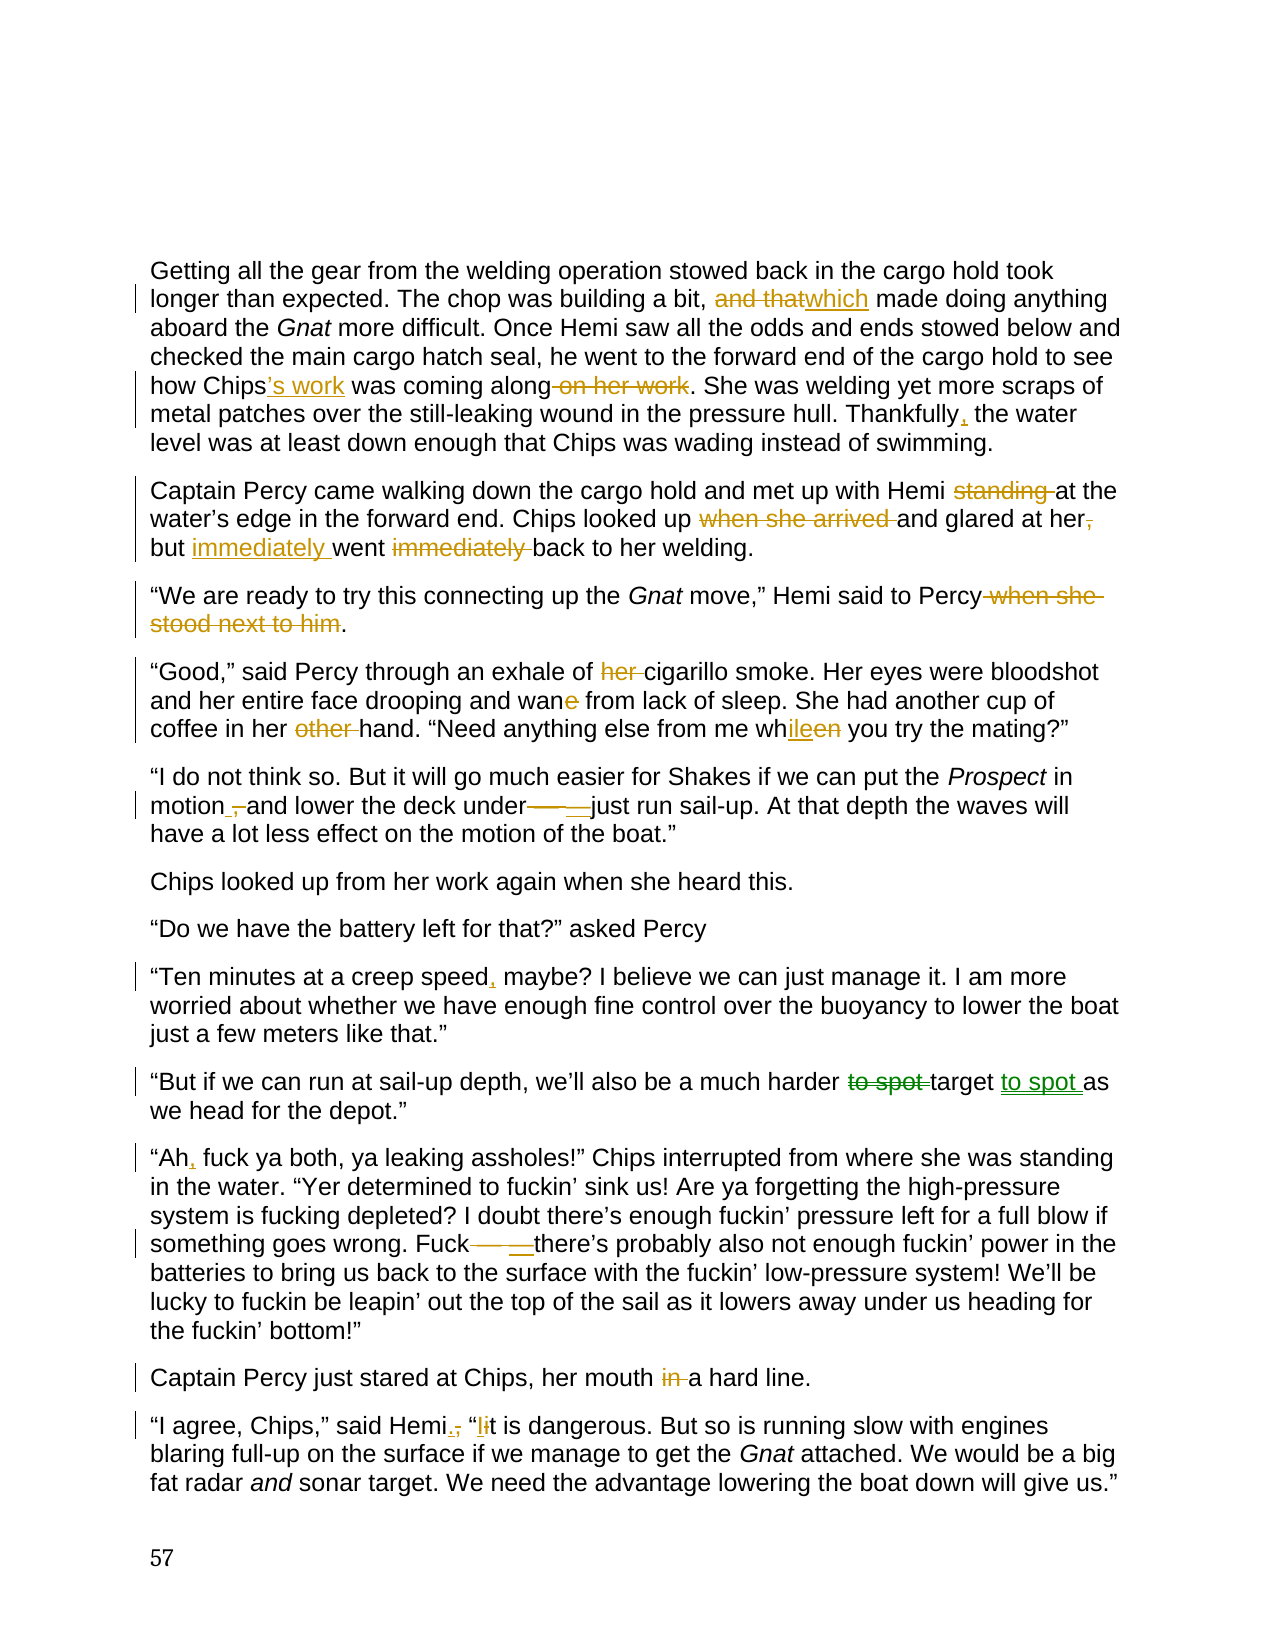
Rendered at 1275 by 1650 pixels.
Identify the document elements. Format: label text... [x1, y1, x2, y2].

text Captain Percy came walking down the cargo hold and met up with Hemi at the water’s edge in the forward end. Chips looked up and glared at her but immediately went back to her welding. [150, 476, 1125, 562]
text Getting all the gear from the welding operation stowed back in the cargo hold took longer than expected. The chop was building a bit, which made doing anything aboard the Gnat more difficult. Once Hemi saw all the odds and ends stowed below and checked the main cargo hatch seal, he went to the forward end of the cargo hold to see how Chips’s work was coming along. She was welding yet more scraps of metal patches over the still-leaking wound in the pressure hull. Thankfully, the water level was at least down enough that Chips was wading instead of swimming. [150, 256, 1125, 457]
text “Ah, fuck ya both, ya leaking assholes!” Chips interrupted from where she was standing in the water. “Yer determined to fuckin’ sink us! Are ya forgetting the high-pressure system is fucking depleted? I doubt there’s enough fuckin’ pressure left for a full blow if something goes wrong. Fuck—there’s probably also not enough fuckin’ power in the batteries to bring us back to the surface with the fuckin’ low-pressure system! We’ll be lucky to fuckin be leapin’ out the top of the sail as it lowers away under us heading for the fuckin’ bottom!” [150, 1143, 1125, 1344]
text “Ten minutes at a creep speed, maybe? I believe we can just manage it. I am more worried about whether we have enough fine control over the buoyancy to lower the boat just a few meters like that.” [150, 962, 1125, 1048]
text “We are ready to try this connecting up the Gnat move,” Hemi said to Percy. [150, 581, 1125, 638]
text “I agree, Chips,” said Hemi. “It is dangerous. But so is running slow with engines blaring full-up on the surface if we manage to get the Gnat attached. We would be a big fat radar and sonar target. We need the advantage lowering the boat down will give us.” [150, 1411, 1125, 1497]
text “Good,” said Percy through an exhale of cigarillo smoke. Her eyes were bloodshot and her entire face drooping and wan from lack of sleep. She had another cup of coffee in her hand. “Need anything else from me while you try the mating?” [150, 657, 1125, 743]
text Chips looked up from her work again when she heard this. [150, 867, 1125, 896]
text Captain Percy just stared at Chips, her mouth a hard line. [150, 1363, 1125, 1392]
text “I do not think so. But it will go much easier for Shakes if we can put the Prospect in motion and lower the deck under—just run sail-up. At that depth the waves will have a lot less effect on the motion of the boat.” [150, 762, 1125, 848]
text “Do we have the battery left for that?” asked Percy [150, 914, 1125, 943]
text “But if we can run at sail-up depth, we’ll also be a much harder target to spot as we head for the depot.” [150, 1067, 1125, 1124]
